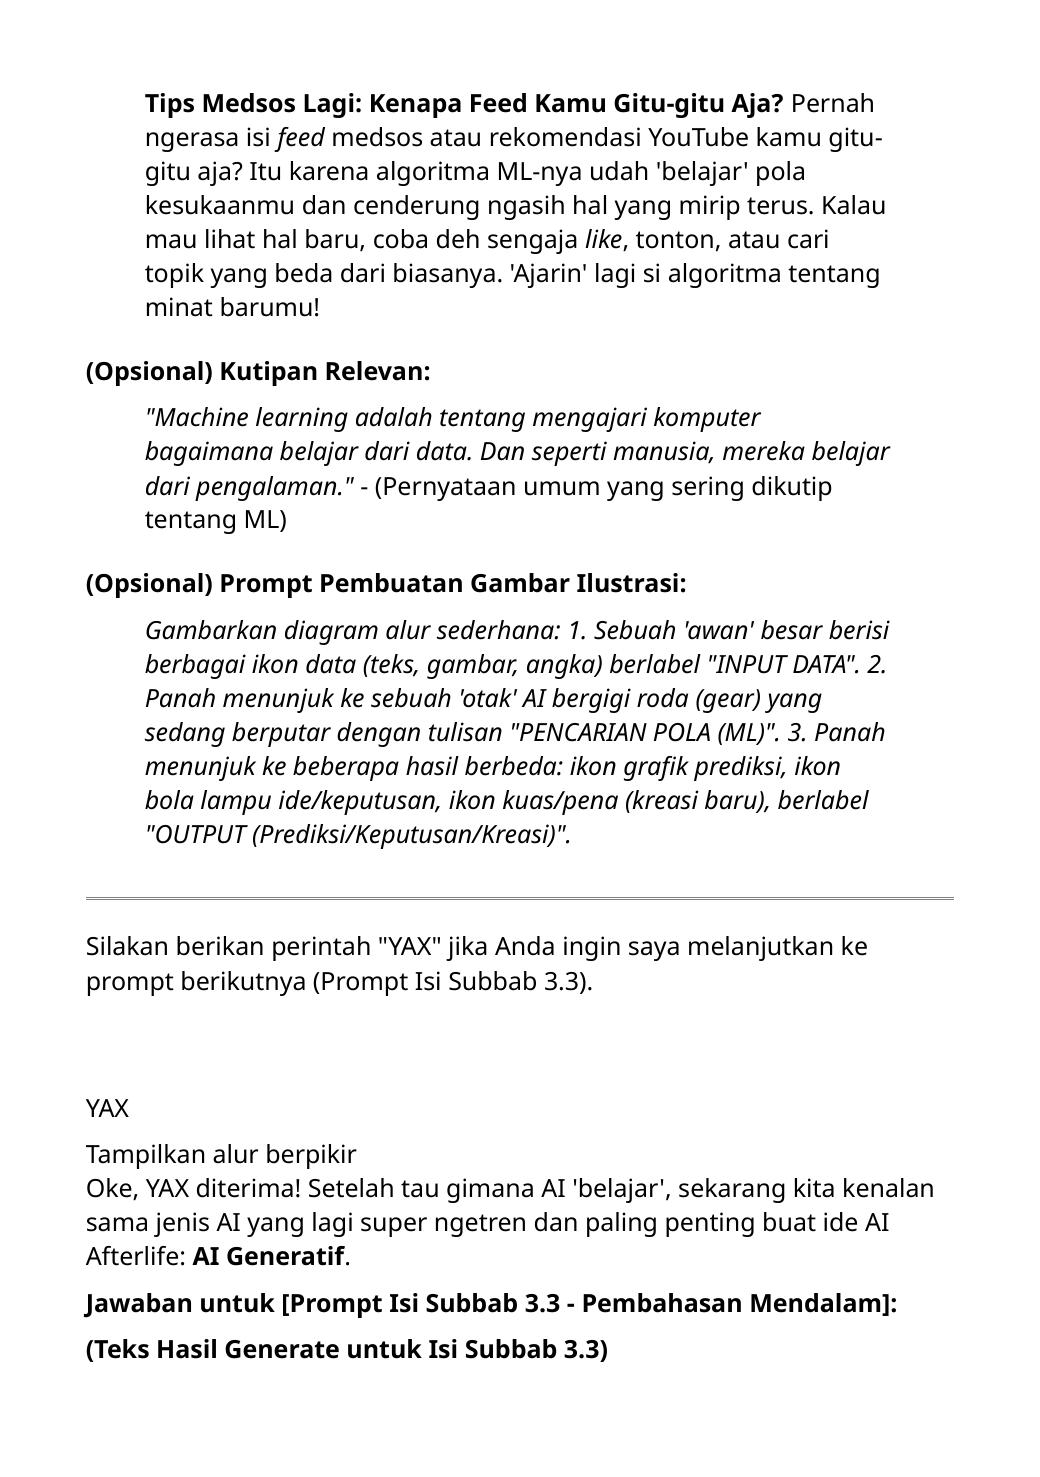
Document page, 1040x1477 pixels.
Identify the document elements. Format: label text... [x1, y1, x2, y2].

text Silakan berikan perintah "YAX" jika Anda ingin saya melanjutkan ke prompt berikutnya (Prompt Isi Subbab 3.3). [86, 929, 954, 997]
text (Opsional) Kutipan Relevan: [86, 353, 954, 387]
text Tampilkan alur berpikir [86, 1137, 954, 1171]
text "Machine learning adalah tentang mengajari komputer bagaimana belajar dari data. Dan seperti manusia, mereka belajar dari pengalaman." - (Pernyataan umum yang sering dikutip tentang ML) [144, 400, 895, 536]
text Oke, YAX diterima! Setelah tau gimana AI 'belajar', sekarang kita kenalan sama jenis AI yang lagi super ngetren dan paling penting buat ide AI Afterlife: AI Generatif. [86, 1171, 954, 1273]
text Jawaban untuk [Prompt Isi Subbab 3.3 - Pembahasan Mendalam]: [86, 1286, 954, 1320]
text Gambarkan diagram alur sederhana: 1. Sebuah 'awan' besar berisi berbagai ikon data (teks, gambar, angka) berlabel "INPUT DATA". 2. Panah menunjuk ke sebuah 'otak' AI bergigi roda (gear) yang sedang berputar dengan tulisan "PENCARIAN POLA (ML)". 3. Panah menunjuk ke beberapa hasil berbeda: ikon grafik prediksi, ikon bola lampu ide/keputusan, ikon kuas/pena (kreasi baru), berlabel "OUTPUT (Prediksi/Keputusan/Kreasi)". [144, 612, 895, 851]
text YAX [86, 1090, 954, 1124]
text (Opsional) Prompt Pembuatan Gambar Ilustrasi: [86, 566, 954, 600]
text (Teks Hasil Generate untuk Isi Subbab 3.3) [86, 1332, 954, 1366]
text Tips Medsos Lagi: Kenapa Feed Kamu Gitu-gitu Aja? Pernah ngerasa isi feed medsos atau rekomendasi YouTube kamu gitu-gitu aja? Itu karena algoritma ML-nya udah 'belajar' pola kesukaanmu dan cenderung ngasih hal yang mirip terus. Kalau mau lihat hal baru, coba deh sengaja like, tonton, atau cari topik yang beda dari biasanya. 'Ajarin' lagi si algoritma tentang minat barumu! [144, 86, 895, 324]
